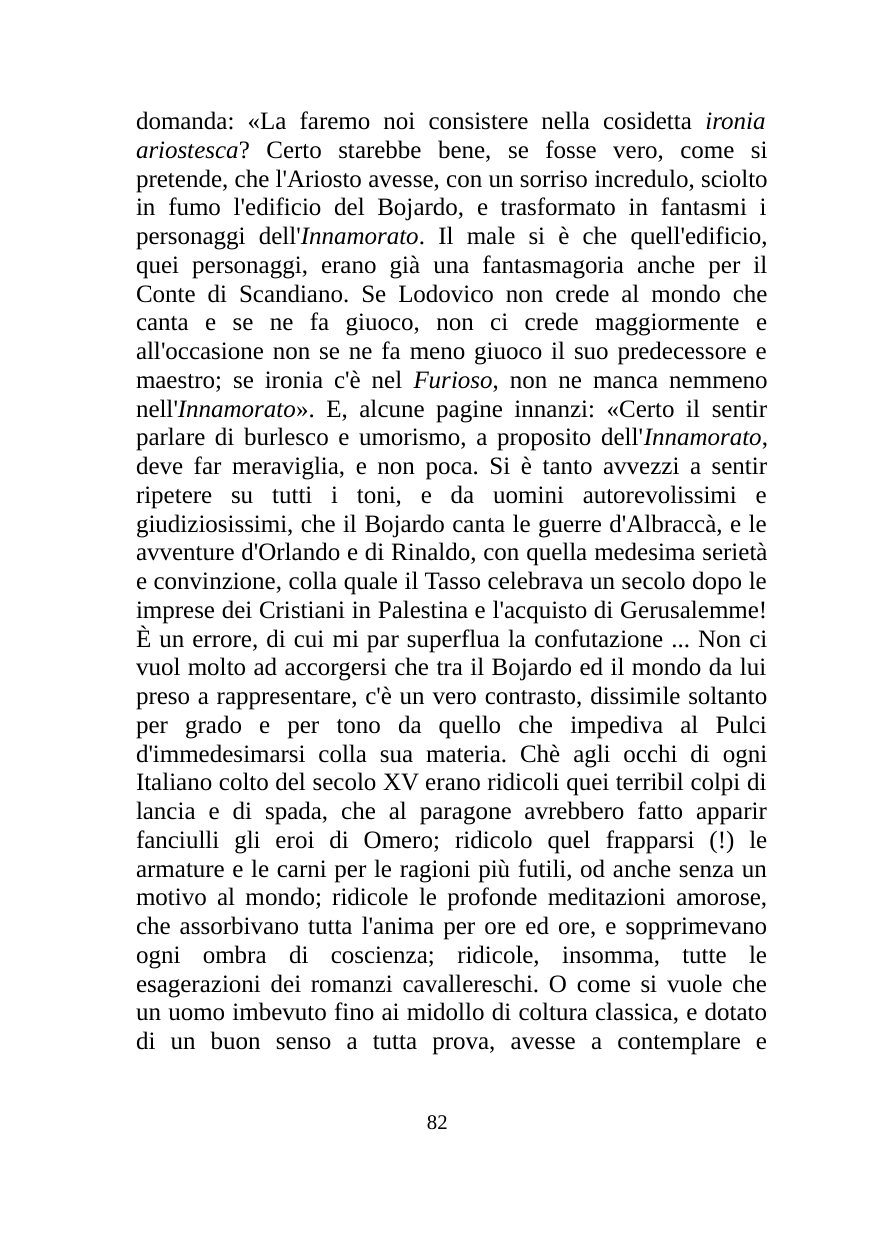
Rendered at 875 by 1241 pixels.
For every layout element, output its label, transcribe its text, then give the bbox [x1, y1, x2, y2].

text domanda: «La faremo noi consistere nella cosidetta ironia ariostesca? Certo starebbe bene, se fosse vero, come si pretende, che l'Ariosto avesse, con un sorriso incredulo, sciolto in fumo l'edificio del Bojardo, e trasformato in fantasmi i personaggi dell'Innamorato. Il male si è che quell'edificio, quei personaggi, erano già una fantasmagoria anche per il Conte di Scandiano. Se Lodovico non crede al mondo che canta e se ne fa giuoco, non ci crede maggiormente e all'occasione non se ne fa meno giuoco il suo predecessore e maestro; se ironia c'è nel Furioso, non ne manca nemmeno nell'Innamorato». E, alcune pagine innanzi: «Certo il sentir parlare di burlesco e umorismo, a proposito dell'Innamorato, deve far meraviglia, e non poca. Si è tanto avvezzi a sentir ripetere su tutti i toni, e da uomini autorevolissimi e giudiziosissimi, che il Bojardo canta le guerre d'Albraccà, e le avventure d'Orlando e di Rinaldo, con quella medesima serietà e convinzione, colla quale il Tasso celebrava un secolo dopo le imprese dei Cristiani in Palestina e l'acquisto di Gerusalemme! È un errore, di cui mi par superflua la confutazione ... Non ci vuol molto ad accorgersi che tra il Bojardo ed il mondo da lui preso a rappresentare, c'è un vero contrasto, dissimile soltanto per grado e per tono da quello che impediva al Pulci d'immedesimarsi colla sua materia. Chè agli occhi di ogni Italiano colto del secolo XV erano ridicoli quei terribil colpi di lancia e di spada, che al paragone avrebbero fatto apparir fanciulli gli eroi di Omero; ridicolo quel frapparsi (!) le armature e le carni per le ragioni più futili, od anche senza un motivo al mondo; ridicole le profonde meditazioni amorose, che assorbivano tutta l'anima per ore ed ore, e sopprimevano ogni ombra di coscienza; ridicole, insomma, tutte le esagerazioni dei romanzi cavallereschi. O come si vuole che un uomo imbevuto fino ai midollo di coltura classica, e dotato di un buon senso a tutta prova, avesse a contemplare e [136, 106, 768, 1055]
